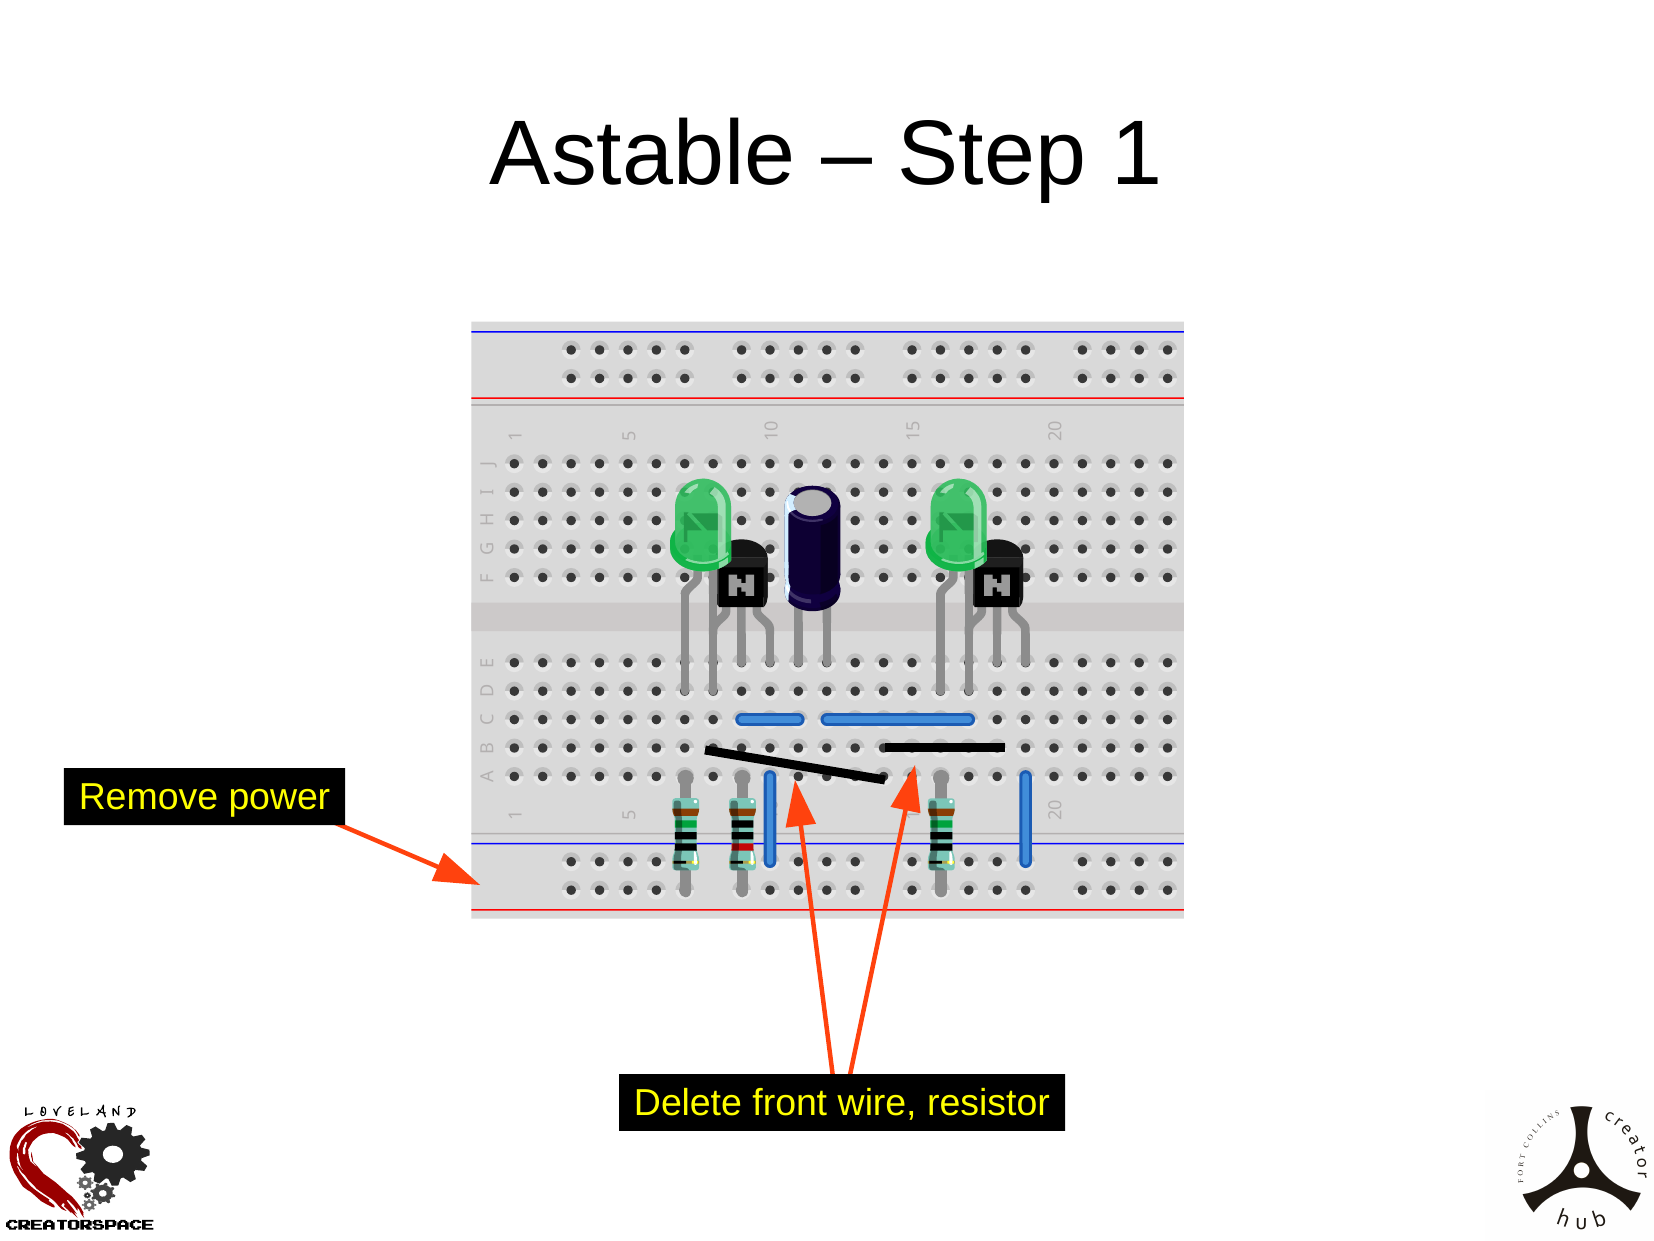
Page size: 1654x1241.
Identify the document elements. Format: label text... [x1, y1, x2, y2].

text_box Delete front wire, resistor [619, 1074, 1066, 1131]
picture [469, 320, 1184, 921]
title Astable – Step 1 [82, 49, 1571, 257]
text_box Remove power [63, 768, 346, 826]
picture [1485, 1090, 1654, 1241]
